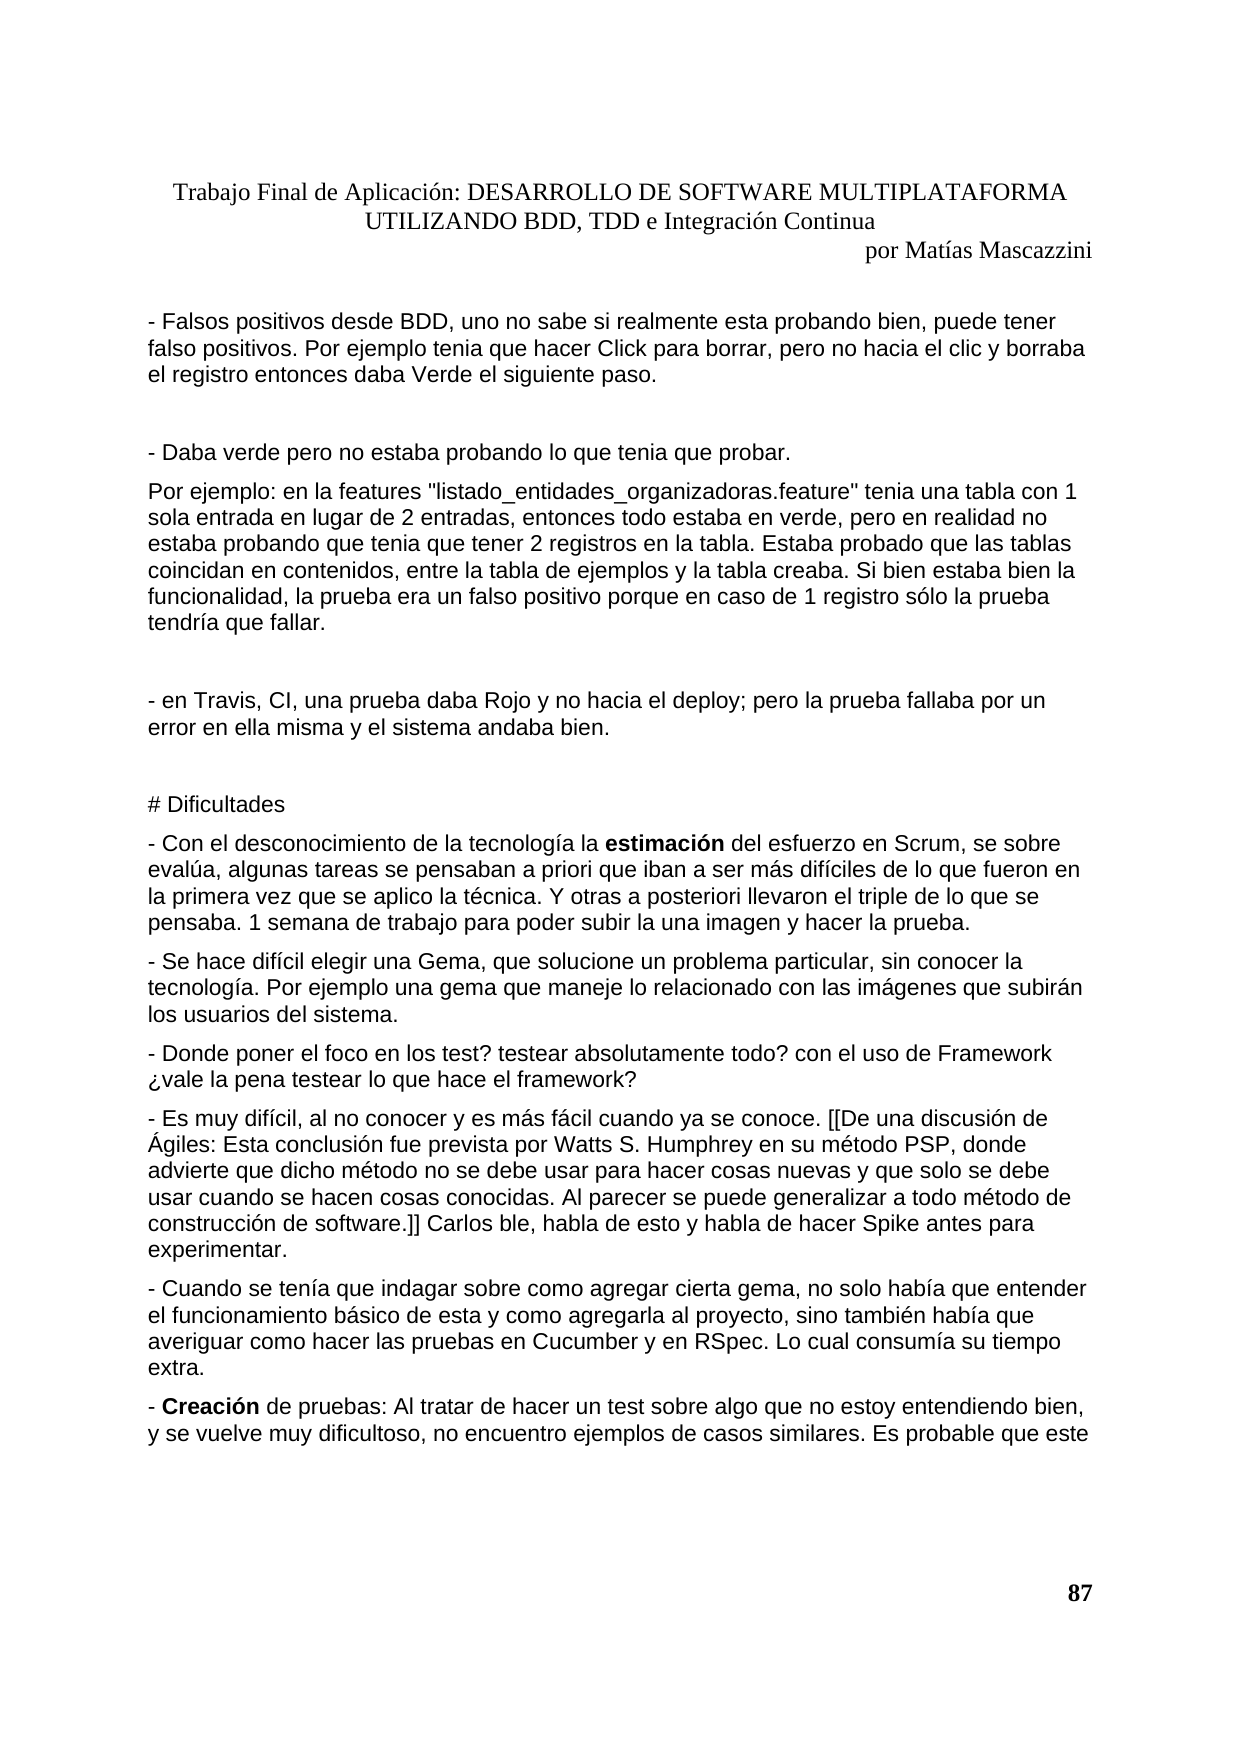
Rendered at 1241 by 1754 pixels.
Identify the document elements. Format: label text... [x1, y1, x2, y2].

text - Donde poner el foco en los test? testear absolutamente todo? con el uso de Framework ¿vale la pena testear lo que hace el framework? [148, 1039, 1093, 1092]
text - Creación de pruebas: Al tratar de hacer un test sobre algo que no estoy entendiendo bien, y se vuelve muy dificultoso, no encuentro ejemplos de casos similares. Es probable que este [148, 1393, 1093, 1446]
text - Se hace difícil elegir una Gema, que solucione un problema particular, sin conocer la tecnología. Por ejemplo una gema que maneje lo relacionado con las imágenes que subirán los usuarios del sistema. [148, 948, 1093, 1027]
text - en Travis, CI, una prueba daba Rojo y no hacia el deploy; pero la prueba fallaba por un error en ella misma y el sistema andaba bien. [148, 687, 1093, 740]
text - Cuando se tenía que indagar sobre como agregar cierta gema, no solo había que entender el funcionamiento básico de esta y como agregarla al proyecto, sino también había que averiguar como hacer las pruebas en Cucumber y en RSpec. Lo cual consumía su tiempo extra. [148, 1275, 1093, 1381]
text # Dificultades [148, 791, 1093, 817]
text - Falsos positivos desde BDD, uno no sabe si realmente esta probando bien, puede tener falso positivos. Por ejemplo tenia que hacer Click para borrar, pero no hacia el clic y borraba el registro entonces daba Verde el siguiente paso. [148, 308, 1093, 387]
text Por ejemplo: en la features "listado_entidades_organizadoras.feature" tenia una tabla con 1 sola entrada en lugar de 2 entradas, entonces todo estaba en verde, pero en realidad no estaba probando que tenia que tener 2 registros en la tabla. Estaba probado que las tablas coincidan en contenidos, entre la tabla de ejemplos y la tabla creaba. Si bien estaba bien la funcionalidad, la prueba era un falso positivo porque en caso de 1 registro sólo la prueba tendría que fallar. [148, 478, 1093, 636]
text - Daba verde pero no estaba probando lo que tenia que probar. [148, 439, 1093, 465]
text - Con el desconocimiento de la tecnología la estimación del esfuerzo en Scrum, se sobre evalúa, algunas tareas se pensaban a priori que iban a ser más difíciles de lo que fueron en la primera vez que se aplico la técnica. Y otras a posteriori llevaron el triple de lo que se pensaba. 1 semana de trabajo para poder subir la una imagen y hacer la prueba. [148, 830, 1093, 935]
text - Es muy difícil, al no conocer y es más fácil cuando ya se conoce. [[De una discusión de Ágiles: Esta conclusión fue prevista por Watts S. Humphrey en su método PSP, donde advierte que dicho método no se debe usar para hacer cosas nuevas y que solo se debe usar cuando se hacen cosas conocidas. Al parecer se puede generalizar a todo método de construcción de software.]] Carlos ble, habla de esto y habla de hacer Spike antes para experimentar. [148, 1105, 1093, 1263]
